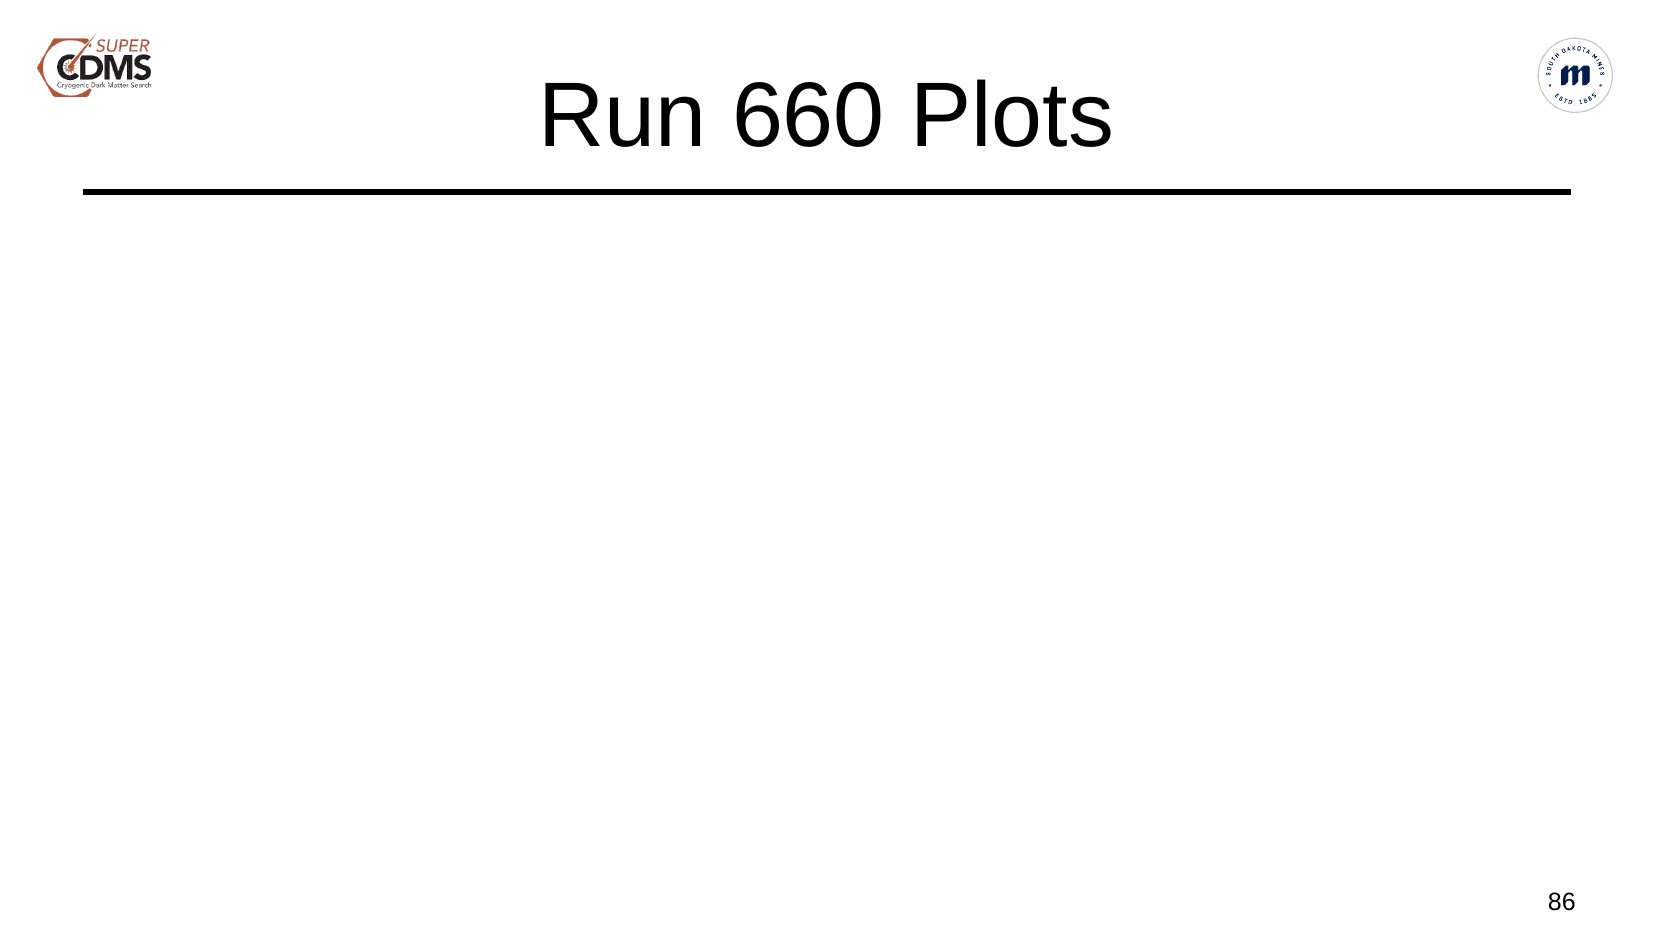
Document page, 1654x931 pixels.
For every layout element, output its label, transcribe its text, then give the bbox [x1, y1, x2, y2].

picture [37, 32, 151, 97]
title Run 660 Plots [82, 37, 1571, 193]
picture [1571, 37, 1613, 113]
